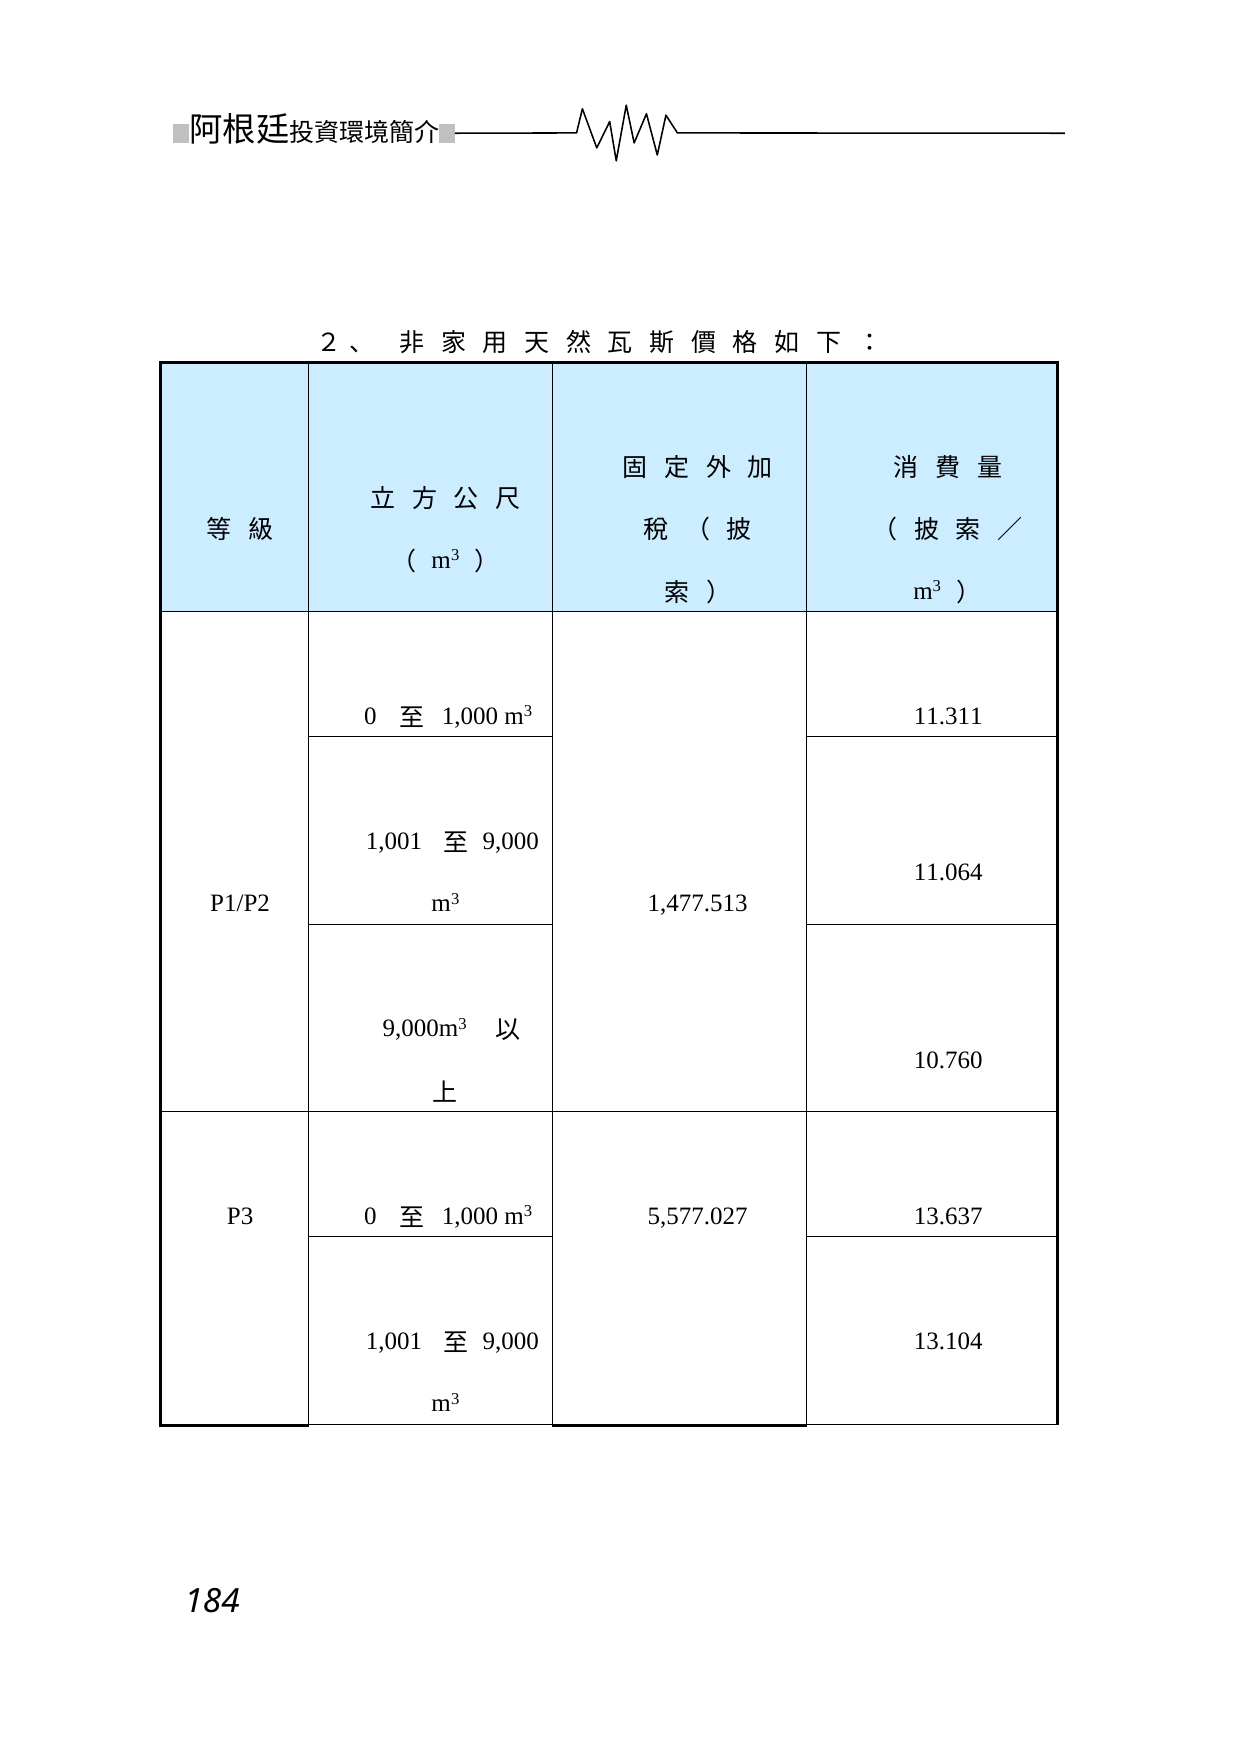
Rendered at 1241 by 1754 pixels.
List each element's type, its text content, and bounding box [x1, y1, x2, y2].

table_header 消費量（披索／m3） [807, 364, 1056, 611]
table_cell 11.311 [807, 612, 1056, 736]
table_header 固定外加稅（披索） [553, 364, 806, 611]
table_cell 0至1,000 m3 [309, 1112, 552, 1236]
table_cell 5,577.027 [553, 1112, 806, 1424]
table_cell 13.637 [807, 1112, 1056, 1236]
table_header 等級 [162, 364, 308, 611]
table_cell 0至1,000 m3 [309, 612, 552, 736]
table_cell P3 [162, 1112, 308, 1424]
table_cell P1/P2 [162, 612, 308, 1111]
table_cell 1,001至9,000 m3 [309, 737, 552, 924]
table_cell 1,001至9,000 m3 [309, 1237, 552, 1424]
table_cell 11.064 [807, 737, 1056, 924]
table_cell 9,000m3以上 [309, 925, 552, 1111]
text ２、非家用天然瓦斯價格如下： [281, 299, 1058, 361]
table_cell 13.104 [807, 1237, 1056, 1424]
table_cell 10.760 [807, 925, 1056, 1111]
table_header 立方公尺（m3） [309, 364, 552, 611]
table_cell 1,477.513 [553, 612, 806, 1111]
